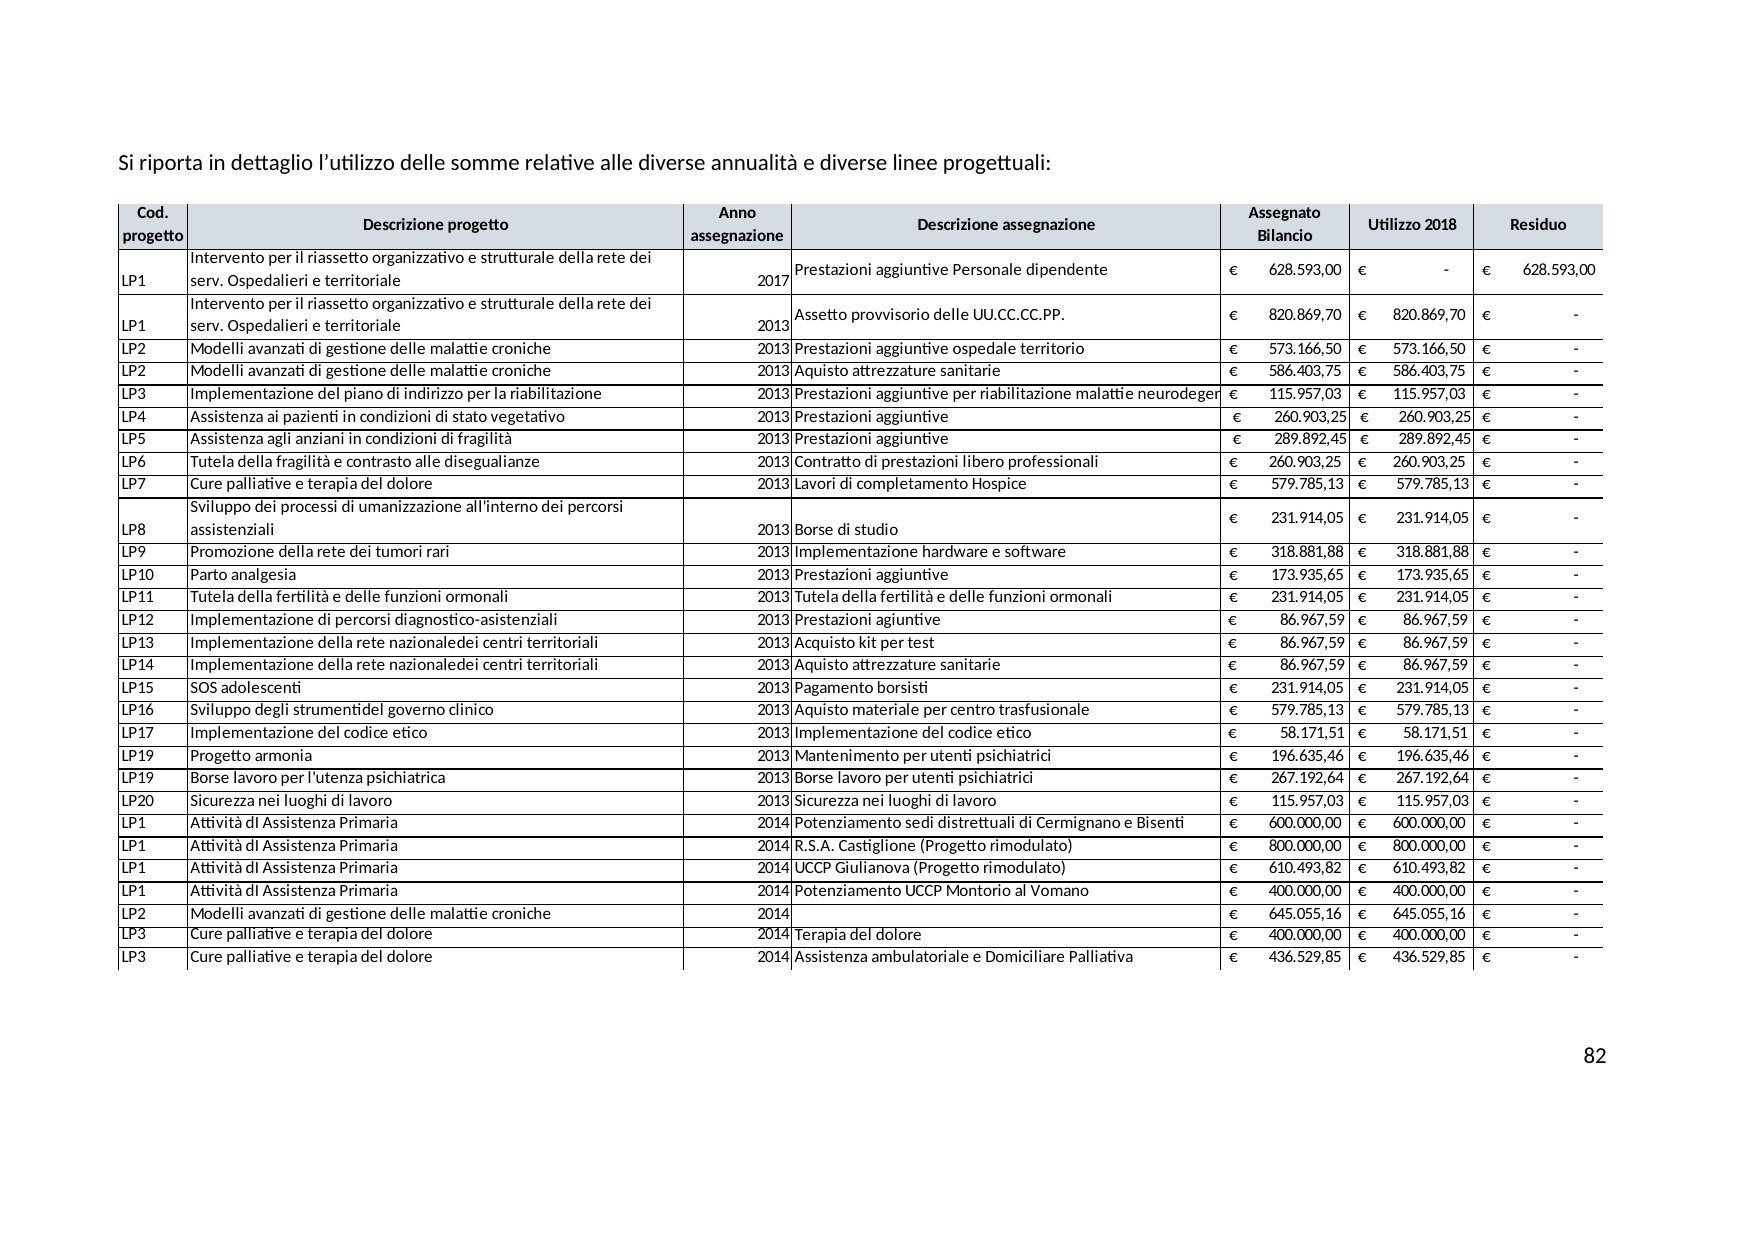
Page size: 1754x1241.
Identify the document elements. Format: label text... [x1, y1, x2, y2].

text Si riporta in dettaglio l’utilizzo delle somme relative alle diverse annualità e diverse linee progettuali: [118, 148, 1606, 176]
